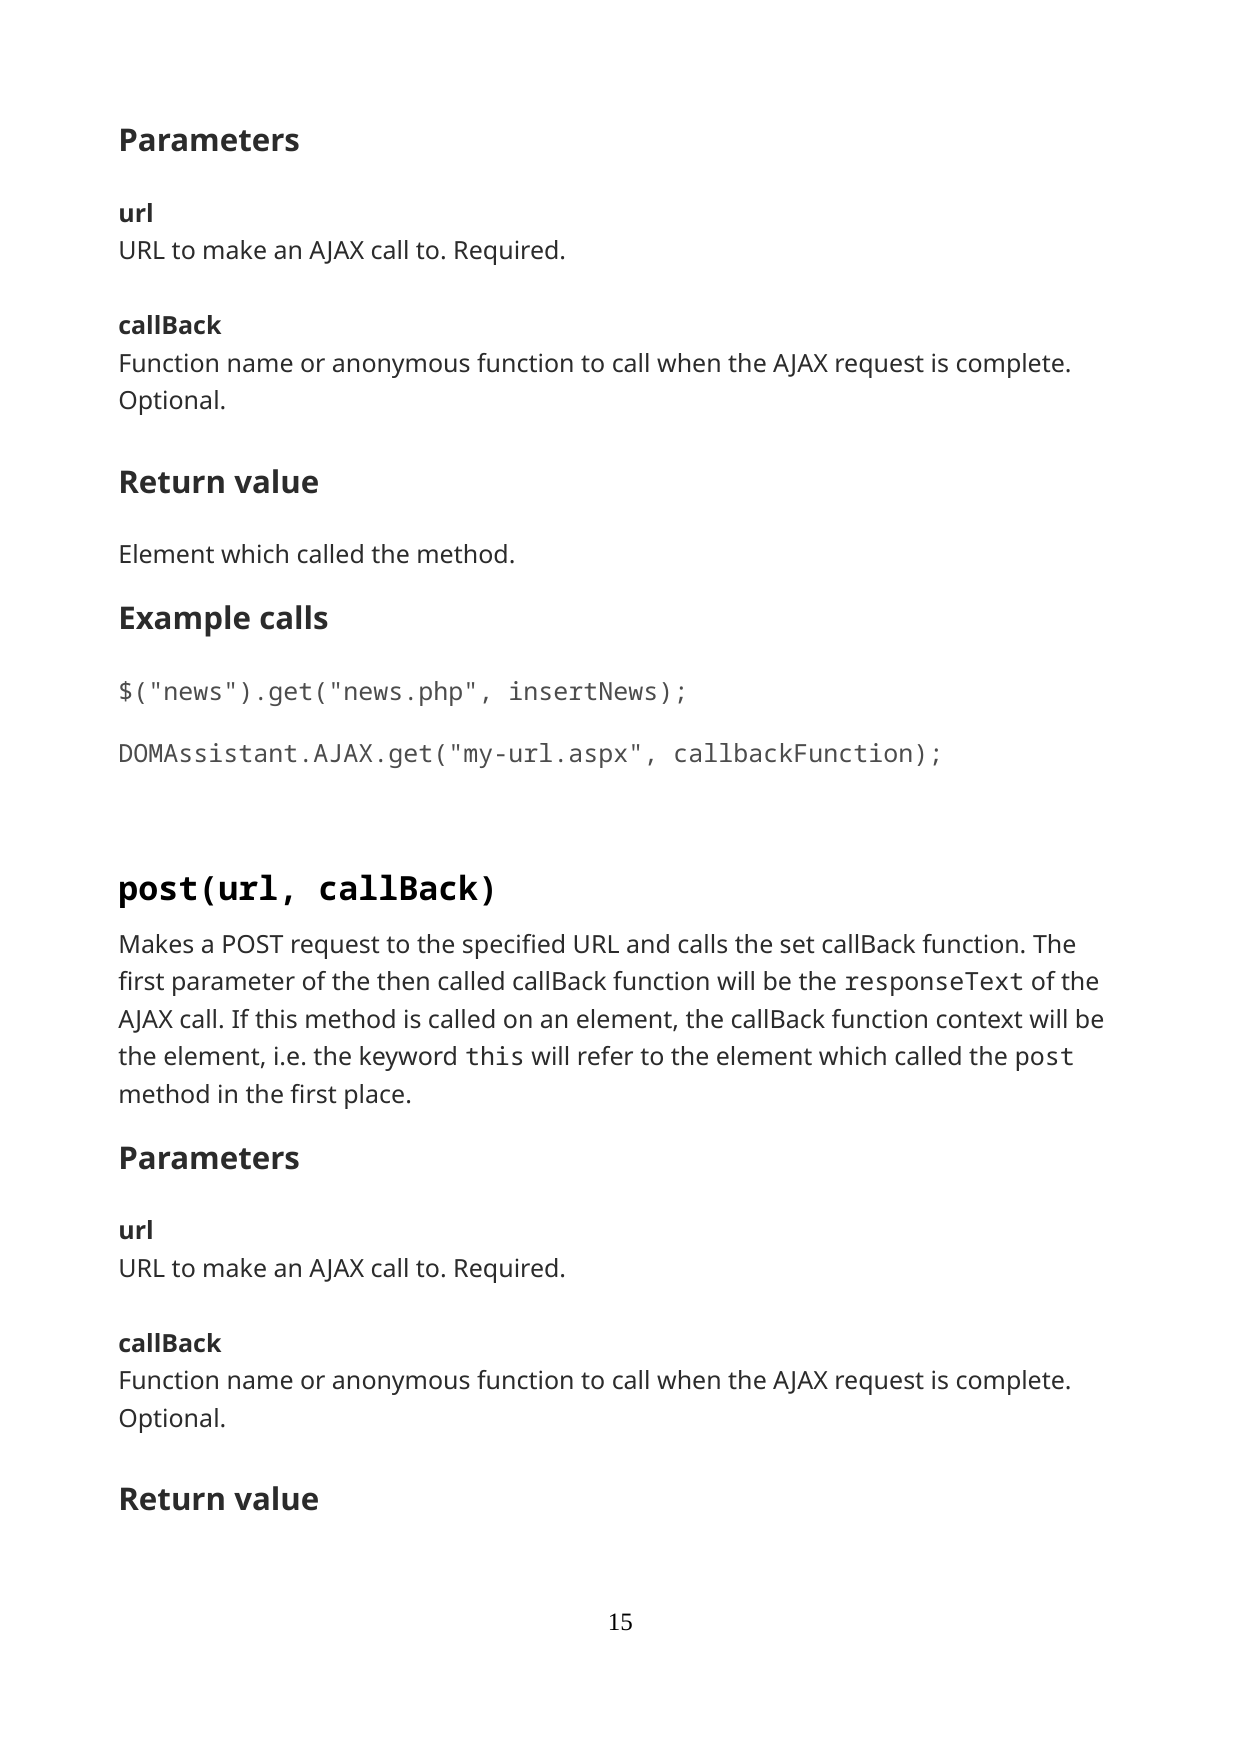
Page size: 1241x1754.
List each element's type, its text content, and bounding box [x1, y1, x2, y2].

text url [118, 1209, 1122, 1247]
text url [118, 192, 1122, 229]
text Element which called the method. [118, 533, 1122, 571]
text DOMAssistant.AJAX.get("my-url.aspx", callbackFunction); [118, 732, 1122, 770]
text $("news").get("news.php", insertNews); [118, 670, 1122, 707]
text Parameters [118, 1136, 1122, 1178]
text Example calls [118, 596, 1122, 638]
subtitle post(url, callBack) [118, 820, 1122, 911]
text URL to make an AJAX call to. Required. [118, 229, 1122, 267]
text callBack [118, 267, 1122, 342]
text Return value [118, 417, 1122, 502]
text Function name or anonymous function to call when the AJAX request is complete. Optional. [118, 1359, 1122, 1434]
text Makes a POST request to the specified URL and calls the set callBack function. The first parameter of the then called callBack function will be the responseText of the AJAX call. If this method is called on an element, the callBack function context will be the element, i.e. the keyword this will refer to the element which called the post method in the first place. [118, 923, 1122, 1111]
text Parameters [118, 118, 1122, 161]
text URL to make an AJAX call to. Required. [118, 1247, 1122, 1284]
text Function name or anonymous function to call when the AJAX request is complete. Optional. [118, 342, 1122, 417]
text Return value [118, 1434, 1122, 1520]
text callBack [118, 1284, 1122, 1359]
